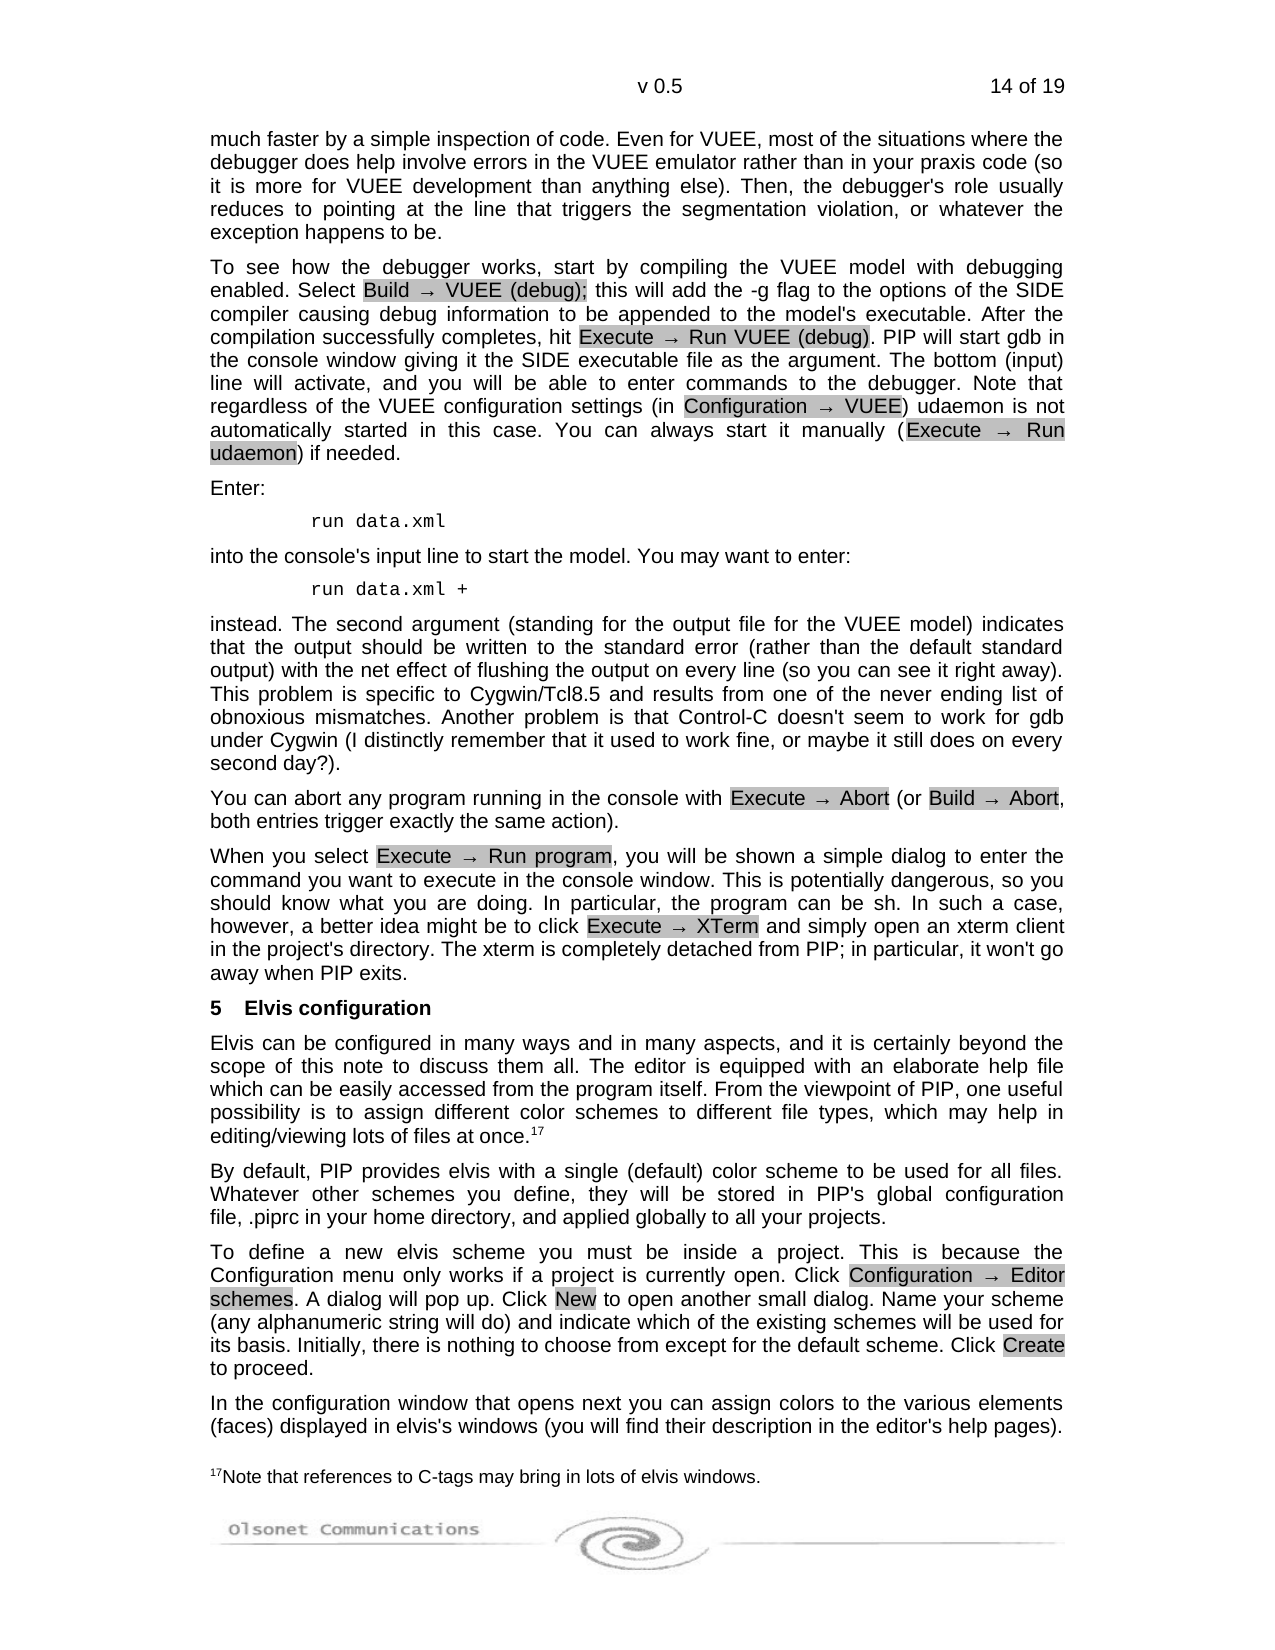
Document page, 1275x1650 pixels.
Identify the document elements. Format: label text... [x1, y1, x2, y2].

subtitle Elvis configuration [210, 996, 1065, 1019]
text In the configuration window that opens next you can assign colors to the various elements (faces) displayed in elvis's windows (you will find their description in the editor's help pages). [210, 1392, 1065, 1438]
text You can abort any program running in the console with Execute → Abort (or Build → Abort, both entries trigger exactly the same action). [210, 787, 1065, 833]
text Note that references to C-tags may bring in lots of elvis windows. [210, 1466, 1065, 1487]
text much faster by a simple inspection of code. Even for VUEE, most of the situations where the debugger does help involve errors in the VUEE emulator rather than in your praxis code (so it is more for VUEE development than anything else). Then, the debugger's role usually reduces to pointing at the line that triggers the segmentation violation, or whatever the exception happens to be. [210, 128, 1065, 244]
text When you select Execute → Run program, you will be shown a simple dialog to enter the command you want to execute in the console window. This is potentially dangerous, so you should know what you are doing. In particular, the program can be sh. In such a case, however, a better idea might be to click Execute → XTerm and simply open an xterm client in the project's directory. The xterm is completely detached from PIP; in particular, it won't go away when PIP exits. [210, 845, 1065, 984]
text Enter: [210, 476, 1065, 500]
text To see how the debugger works, start by compiling the VUEE model with debugging enabled. Select Build → VUEE (debug); this will add the -g flag to the options of the SIDE compiler causing debug information to be appended to the model's executable. After the compilation successfully completes, hit Execute → Run VUEE (debug). PIP will start gdb in the console window giving it the SIDE executable file as the argument. The bottom (input) line will activate, and you will be able to enter commands to the debugger. Note that regardless of the VUEE configuration settings (in Configuration → VUEE) udaemon is not automatically started in this case. You can always start it manually (Execute → Run udaemon) if needed. [210, 256, 1065, 465]
text To define a new elvis scheme you must be inside a project. This is because the Configuration menu only works if a project is currently open. Click Configuration → Editor schemes. A dialog will pop up. Click New to open another small dialog. Name your scheme (any alphanumeric string will do) and indicate which of the existing schemes will be used for its basis. Initially, there is nothing to choose from except for the default scheme. Click Create to proceed. [210, 1241, 1065, 1380]
text Elvis can be configured in many ways and in many aspects, and it is certainly beyond the scope of this note to discuss them all. The editor is equipped with an elaborate help file which can be easily accessed from the program itself. From the viewpoint of PIP, one useful possibility is to assign different color schemes to different file types, which may help in editing/viewing lots of files at once. [210, 1031, 1065, 1147]
text run data.xml [310, 511, 1065, 533]
text instead. The second argument (standing for the output file for the VUEE model) indicates that the output should be written to the standard error (rather than the default standard output) with the net effect of flushing the output on every line (so you can see it right away). This problem is specific to Cygwin/Tcl8.5 and results from one of the never ending list of obnoxious mismatches. Another problem is that Control-C doesn't seem to work for gdb under Cygwin (I distinctly remember that it used to work fine, or maybe it still does on every second day?). [210, 612, 1065, 775]
text run data.xml + [310, 579, 1065, 601]
text By default, PIP provides elvis with a single (default) color scheme to be used for all files. Whatever other schemes you define, they will be stored in PIP's global configuration file, .piprc in your home directory, and applied globally to all your projects. [210, 1159, 1065, 1229]
text into the console's input line to start the model. You may want to enter: [210, 544, 1065, 568]
picture [210, 1501, 1065, 1593]
